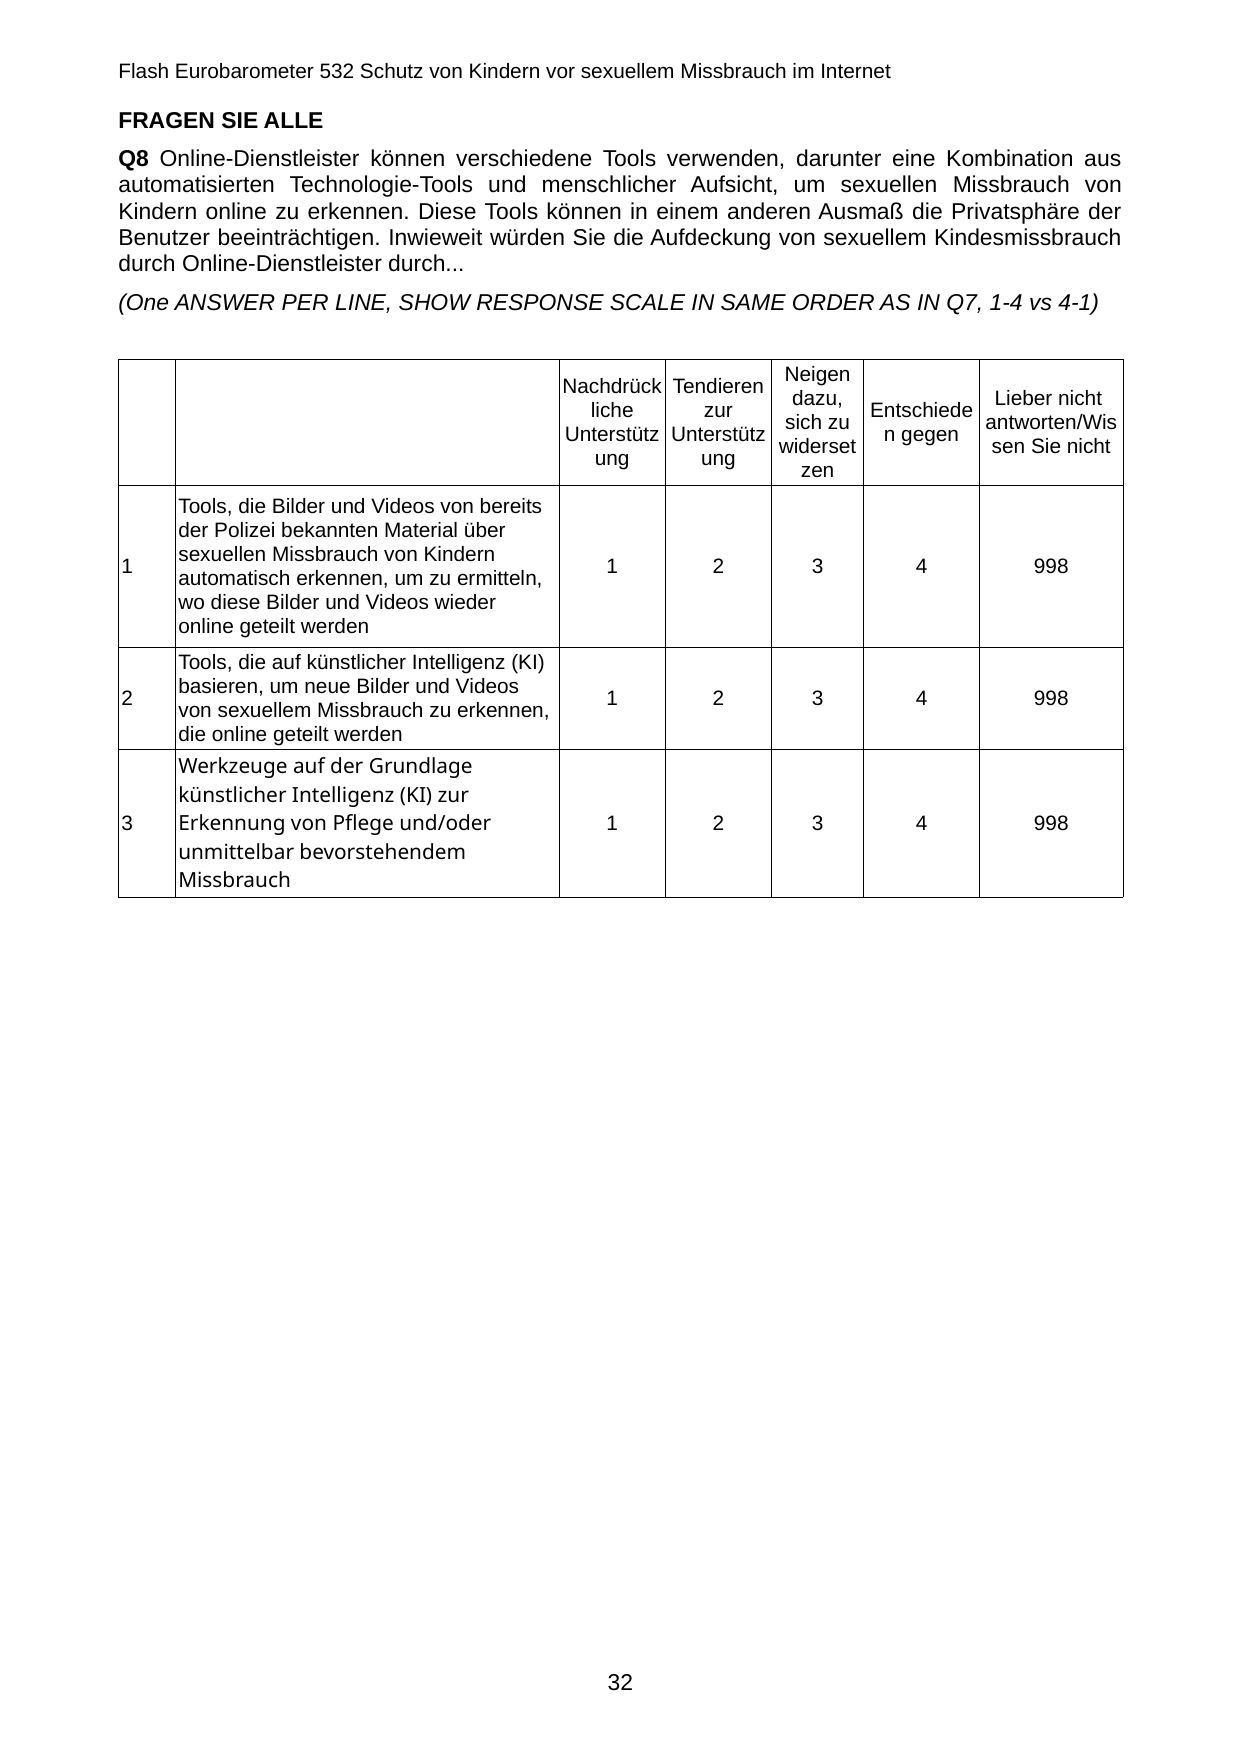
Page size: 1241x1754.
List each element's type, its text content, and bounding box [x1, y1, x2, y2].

table_header Entschieden gegen [864, 360, 979, 485]
table_cell 4 [864, 750, 979, 897]
table_cell Tools, die Bilder und Videos von bereits der Polizei bekannten Material über sexuellen Missbrauch von Kindern automatisch erkennen, um zu ermitteln, wo diese Bilder und Videos wieder online geteilt werden [176, 486, 559, 647]
table_cell 3 [119, 750, 175, 897]
table_cell 2 [666, 648, 771, 749]
text (One ANSWER PER LINE, SHOW RESPONSE SCALE IN SAME ORDER AS IN Q7, 1-4 vs 4-1) [118, 288, 1122, 315]
table_header Tendieren zur Unterstützung [666, 360, 771, 485]
table_cell 998 [980, 486, 1123, 647]
table_header [119, 360, 175, 485]
table_cell 3 [772, 648, 863, 749]
table_cell Werkzeuge auf der Grundlage künstlicher Intelligenz (KI) zur Erkennung von Pflege und/oder unmittelbar bevorstehendem Missbrauch [176, 750, 559, 897]
table_cell 4 [864, 648, 979, 749]
table_cell 998 [980, 750, 1123, 897]
table_cell 1 [560, 750, 665, 897]
table_cell Tools, die auf künstlicher Intelligenz (KI) basieren, um neue Bilder und Videos von sexuellem Missbrauch zu erkennen, die online geteilt werden [176, 648, 559, 749]
table_cell 3 [772, 486, 863, 647]
table_header [176, 360, 559, 485]
text FRAGEN SIE ALLE [118, 107, 1122, 133]
table_cell 3 [772, 750, 863, 897]
table_cell 1 [560, 486, 665, 647]
text Q8 Online-Dienstleister können verschiedene Tools verwenden, darunter eine Kombination aus automatisierten Technologie-Tools und menschlicher Aufsicht, um sexuellen Missbrauch von Kindern online zu erkennen. Diese Tools können in einem anderen Ausmaß die Privatsphäre der Benutzer beeinträchtigen. Inwieweit würden Sie die Aufdeckung von sexuellem Kindesmissbrauch durch Online-Dienstleister durch... [118, 145, 1122, 277]
table_header Lieber nicht antworten/Wissen Sie nicht [980, 360, 1123, 485]
table_cell 4 [864, 486, 979, 647]
table_cell 998 [980, 648, 1123, 749]
table_cell 1 [119, 486, 175, 647]
table_cell 2 [666, 750, 771, 897]
table_cell 1 [560, 648, 665, 749]
table_header Neigen dazu, sich zu widersetzen [772, 360, 863, 485]
table_cell 2 [119, 648, 175, 749]
table_cell 2 [666, 486, 771, 647]
table_header Nachdrückliche Unterstützung [560, 360, 665, 485]
